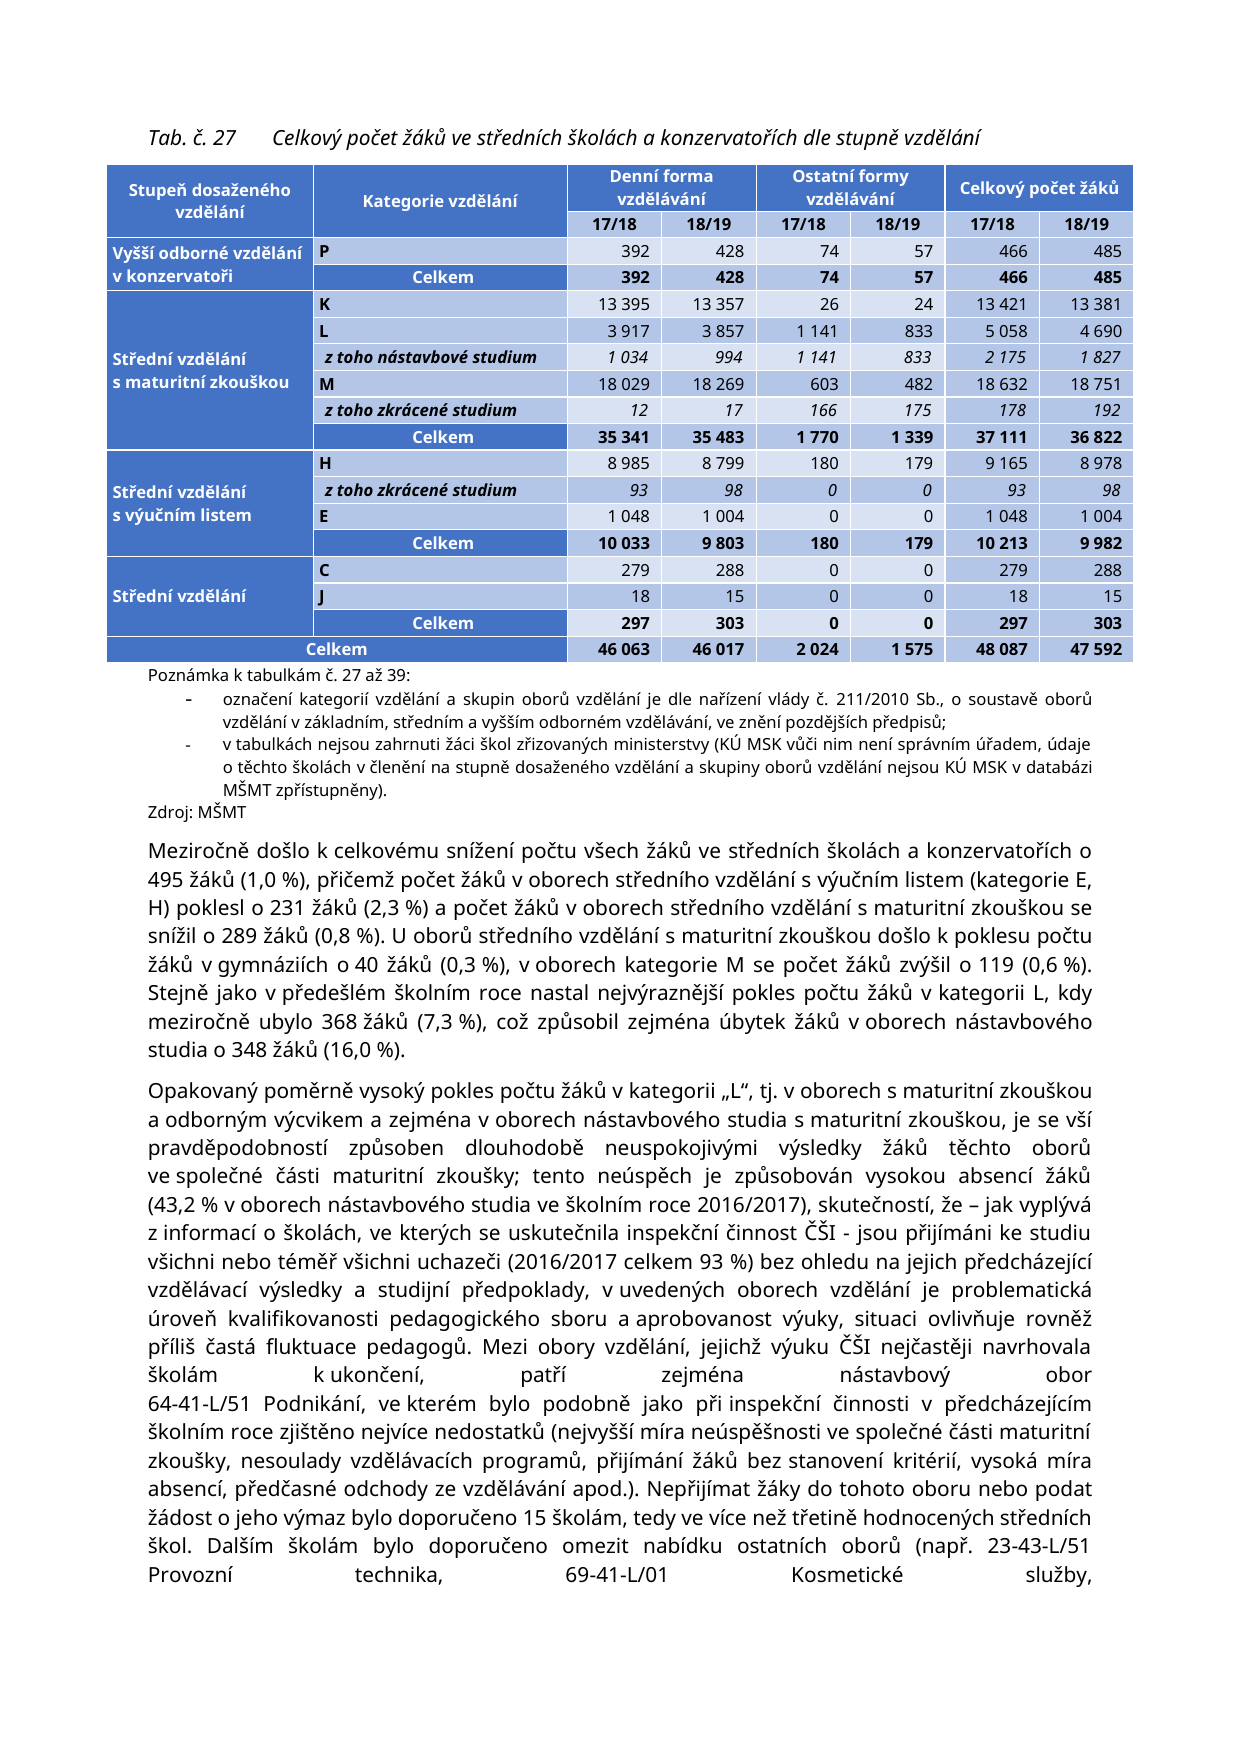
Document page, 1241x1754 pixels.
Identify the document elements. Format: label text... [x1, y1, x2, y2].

table_header Celkový počet žáků [946, 165, 1133, 211]
table_header Kategorie vzdělání [314, 165, 567, 237]
table_cell 9 165 [946, 451, 1039, 476]
table_cell 18 751 [1040, 371, 1133, 396]
table_cell 17/18 [568, 212, 661, 237]
table_cell 9 982 [1040, 530, 1133, 556]
table_cell 47 592 [1040, 637, 1133, 662]
table_cell 1 034 [568, 344, 661, 370]
table_cell 166 [757, 398, 850, 423]
table_cell 180 [757, 451, 850, 476]
table_cell 0 [851, 477, 944, 503]
table_cell 392 [568, 238, 661, 264]
table_cell 18 029 [568, 371, 661, 396]
table_cell 1 004 [1040, 504, 1133, 529]
table_cell 3 857 [662, 318, 756, 343]
table_cell 9 803 [662, 530, 756, 556]
table_cell 18/19 [662, 212, 756, 237]
table_cell Celkem [314, 610, 567, 636]
table_cell 0 [757, 504, 850, 529]
table_cell Vyšší odborné vzdělání v konzervatoři [107, 238, 313, 290]
table_cell 288 [662, 557, 756, 582]
table_cell 833 [851, 344, 944, 370]
table_cell 1 141 [757, 344, 850, 370]
table_cell 35 483 [662, 424, 756, 449]
table_cell 297 [568, 610, 661, 636]
table_cell 18 [568, 584, 661, 609]
text Meziročně došlo k celkovému snížení počtu všech žáků ve středních školách a konzervatořích o 495 žáků (1,0 %), přičemž počet žáků v oborech středního vzdělání s výučním listem (kategorie E, H) poklesl o 231 žáků (2,3 %) a počet žáků v oborech středního vzdělání s maturitní zkouškou se snížil o 289 žáků (0,8 %). U oborů středního vzdělání s maturitní zkouškou došlo k poklesu počtu žáků v gymnáziích o 40 žáků (0,3 %), v oborech kategorie M se počet žáků zvýšil o 119 (0,6 %). Stejně jako v předešlém školním roce nastal nejvýraznější pokles počtu žáků v kategorii L, kdy meziročně ubylo 368 žáků (7,3 %), což způsobil zejména úbytek žáků v oborech nástavbového studia o 348 žáků (16,0 %). [148, 836, 1092, 1064]
table_cell 428 [662, 238, 756, 264]
table_cell 98 [1040, 477, 1133, 503]
table_cell z toho zkrácené studium [314, 398, 567, 423]
table_cell 1 141 [757, 318, 850, 343]
table_cell 17/18 [757, 212, 850, 237]
table_cell 1 827 [1040, 344, 1133, 370]
table_cell 15 [662, 584, 756, 609]
table_cell 12 [568, 398, 661, 423]
table_cell 1 575 [851, 637, 944, 662]
table_cell 279 [568, 557, 661, 582]
list Celkový počet žáků ve středních školách a konzervatořích dle stupně vzdělání [148, 123, 1092, 152]
table_cell 428 [662, 265, 756, 290]
table_cell 13 395 [568, 291, 661, 317]
table_cell 18/19 [1040, 212, 1133, 237]
table_cell 5 058 [946, 318, 1039, 343]
table_cell M [314, 371, 567, 396]
table_cell 180 [757, 530, 850, 556]
table_cell 303 [1040, 610, 1133, 636]
table_cell P [314, 238, 567, 264]
table_cell 1 048 [568, 504, 661, 529]
table_header Denní forma vzdělávání [568, 165, 756, 211]
table_cell C [314, 557, 567, 582]
table_cell 1 770 [757, 424, 850, 449]
table_cell 18 [946, 584, 1039, 609]
table_cell 0 [757, 477, 850, 503]
table_cell 2 024 [757, 637, 850, 662]
table_cell 175 [851, 398, 944, 423]
text Poznámka k tabulkám č. 27 až 39: [148, 663, 1092, 686]
table_cell Střední vzdělání s výučním listem [107, 451, 313, 556]
table_cell 37 111 [946, 424, 1039, 449]
list v tabulkách nejsou zahrnuti žáci škol zřizovaných ministerstvy (KÚ MSK vůči nim není správním úřadem, údaje o těchto školách v členění na stupně dosaženého vzdělání a skupiny oborů vzdělání nejsou KÚ MSK v databázi MŠMT zpřístupněny). [185, 733, 1092, 801]
table_cell Střední vzdělání [107, 557, 313, 636]
table_cell 93 [946, 477, 1039, 503]
table_cell 994 [662, 344, 756, 370]
table_cell H [314, 451, 567, 476]
table_cell 4 690 [1040, 318, 1133, 343]
table_cell 178 [946, 398, 1039, 423]
table_cell 3 917 [568, 318, 661, 343]
table_cell 46 017 [662, 637, 756, 662]
table_cell 35 341 [568, 424, 661, 449]
table_cell 833 [851, 318, 944, 343]
table_cell 15 [1040, 584, 1133, 609]
table_cell 8 799 [662, 451, 756, 476]
table_cell 48 087 [946, 637, 1039, 662]
table_cell 179 [851, 451, 944, 476]
text Zdroj: MŠMT [148, 801, 1092, 824]
table_cell 17/18 [946, 212, 1039, 237]
table_cell 13 421 [946, 291, 1039, 317]
table_cell 10 033 [568, 530, 661, 556]
table_cell 303 [662, 610, 756, 636]
table_cell 0 [757, 610, 850, 636]
table_cell 392 [568, 265, 661, 290]
table_cell 603 [757, 371, 850, 396]
table_cell 13 381 [1040, 291, 1133, 317]
table_cell 1 048 [946, 504, 1039, 529]
list označení kategorií vzdělání a skupin oborů vzdělání je dle nařízení vlády č. 211/2010 Sb., o soustavě oborů vzdělání v základním, středním a vyšším odborném vzdělávání, ve znění pozdějších předpisů; [185, 686, 1092, 733]
table_cell 57 [851, 265, 944, 290]
table_cell E [314, 504, 567, 529]
table_cell Střední vzdělání s maturitní zkouškou [107, 291, 313, 449]
table_cell 0 [851, 610, 944, 636]
text Opakovaný poměrně vysoký pokles počtu žáků v kategorii „L“, tj. v oborech s maturitní zkouškou a odborným výcvikem a zejména v oborech nástavbového studia s maturitní zkouškou, je se vší pravděpodobností způsoben dlouhodobě neuspokojivými výsledky žáků těchto oborů ve společné části maturitní zkoušky; tento neúspěch je způsobován vysokou absencí žáků (43,2 % v oborech nástavbového studia ve školním roce 2016/2017), skutečností, že – jak vyplývá z informací o školách, ve kterých se uskutečnila inspekční činnost ČŠI - jsou přijímáni ke studiu všichni nebo téměř všichni uchazeči (2016/2017 celkem 93 %) bez ohledu na jejich předcházející vzdělávací výsledky a studijní předpoklady, v uvedených oborech vzdělání je problematická úroveň kvalifikovanosti pedagogického sboru a aprobovanost výuky, situaci ovlivňuje rovněž příliš častá fluktuace pedagogů. Mezi obory vzdělání, jejichž výuku ČŠI nejčastěji navrhovala školám k ukončení, patří zejména nástavbový obor 64-41-L/51 Podnikání, ve kterém bylo podobně jako při inspekční činnosti v předcházejícím školním roce zjištěno nejvíce nedostatků (nejvyšší míra neúspěšnosti ve společné části maturitní zkoušky, nesoulady vzdělávacích programů, přijímání žáků bez stanovení kritérií, vysoká míra absencí, předčasné odchody ze vzdělávání apod.). Nepřijímat žáky do tohoto oboru nebo podat žádost o jeho výmaz bylo doporučeno 15 školám, tedy ve více než třetině hodnocených středních škol. Dalším školám bylo doporučeno omezit nabídku ostatních oborů (např. 23-43-L/51 Provozní technika, 69‑41‑L/01 Kosmetické služby, [148, 1076, 1092, 1588]
table_header Ostatní formy vzdělávání [757, 165, 944, 211]
table_cell 279 [946, 557, 1039, 582]
table_cell Celkem [107, 637, 567, 662]
table_cell 1 004 [662, 504, 756, 529]
table_cell K [314, 291, 567, 317]
table_cell 98 [662, 477, 756, 503]
table_cell J [314, 584, 567, 609]
table_cell 0 [851, 504, 944, 529]
table_cell 18 269 [662, 371, 756, 396]
table_cell 18 632 [946, 371, 1039, 396]
table_cell 26 [757, 291, 850, 317]
table_cell 18/19 [851, 212, 944, 237]
table_cell 297 [946, 610, 1039, 636]
table_cell z toho nástavbové studium [314, 344, 567, 370]
table_cell 36 822 [1040, 424, 1133, 449]
table_cell 2 175 [946, 344, 1039, 370]
table_cell 179 [851, 530, 944, 556]
table_cell 74 [757, 265, 850, 290]
table_cell 8 978 [1040, 451, 1133, 476]
table_cell 0 [851, 584, 944, 609]
table_cell 57 [851, 238, 944, 264]
table_cell 466 [946, 265, 1039, 290]
table_cell 24 [851, 291, 944, 317]
table_cell Celkem [314, 265, 567, 290]
table_cell 485 [1040, 238, 1133, 264]
table_cell z toho zkrácené studium [314, 477, 567, 503]
table_cell 485 [1040, 265, 1133, 290]
table_header Stupeň dosaženého vzdělání [107, 165, 313, 237]
table_cell 482 [851, 371, 944, 396]
table_cell 74 [757, 238, 850, 264]
table_cell 0 [757, 584, 850, 609]
table_cell 1 339 [851, 424, 944, 449]
table_cell 192 [1040, 398, 1133, 423]
table_cell 93 [568, 477, 661, 503]
table_cell L [314, 318, 567, 343]
table_cell Celkem [314, 424, 567, 449]
table_cell 288 [1040, 557, 1133, 582]
table_cell Celkem [314, 530, 567, 556]
table_cell 0 [757, 557, 850, 582]
table_cell 13 357 [662, 291, 756, 317]
table_cell 46 063 [568, 637, 661, 662]
table_cell 10 213 [946, 530, 1039, 556]
table_cell 8 985 [568, 451, 661, 476]
table_cell 466 [946, 238, 1039, 264]
table_cell 17 [662, 398, 756, 423]
table_cell 0 [851, 557, 944, 582]
